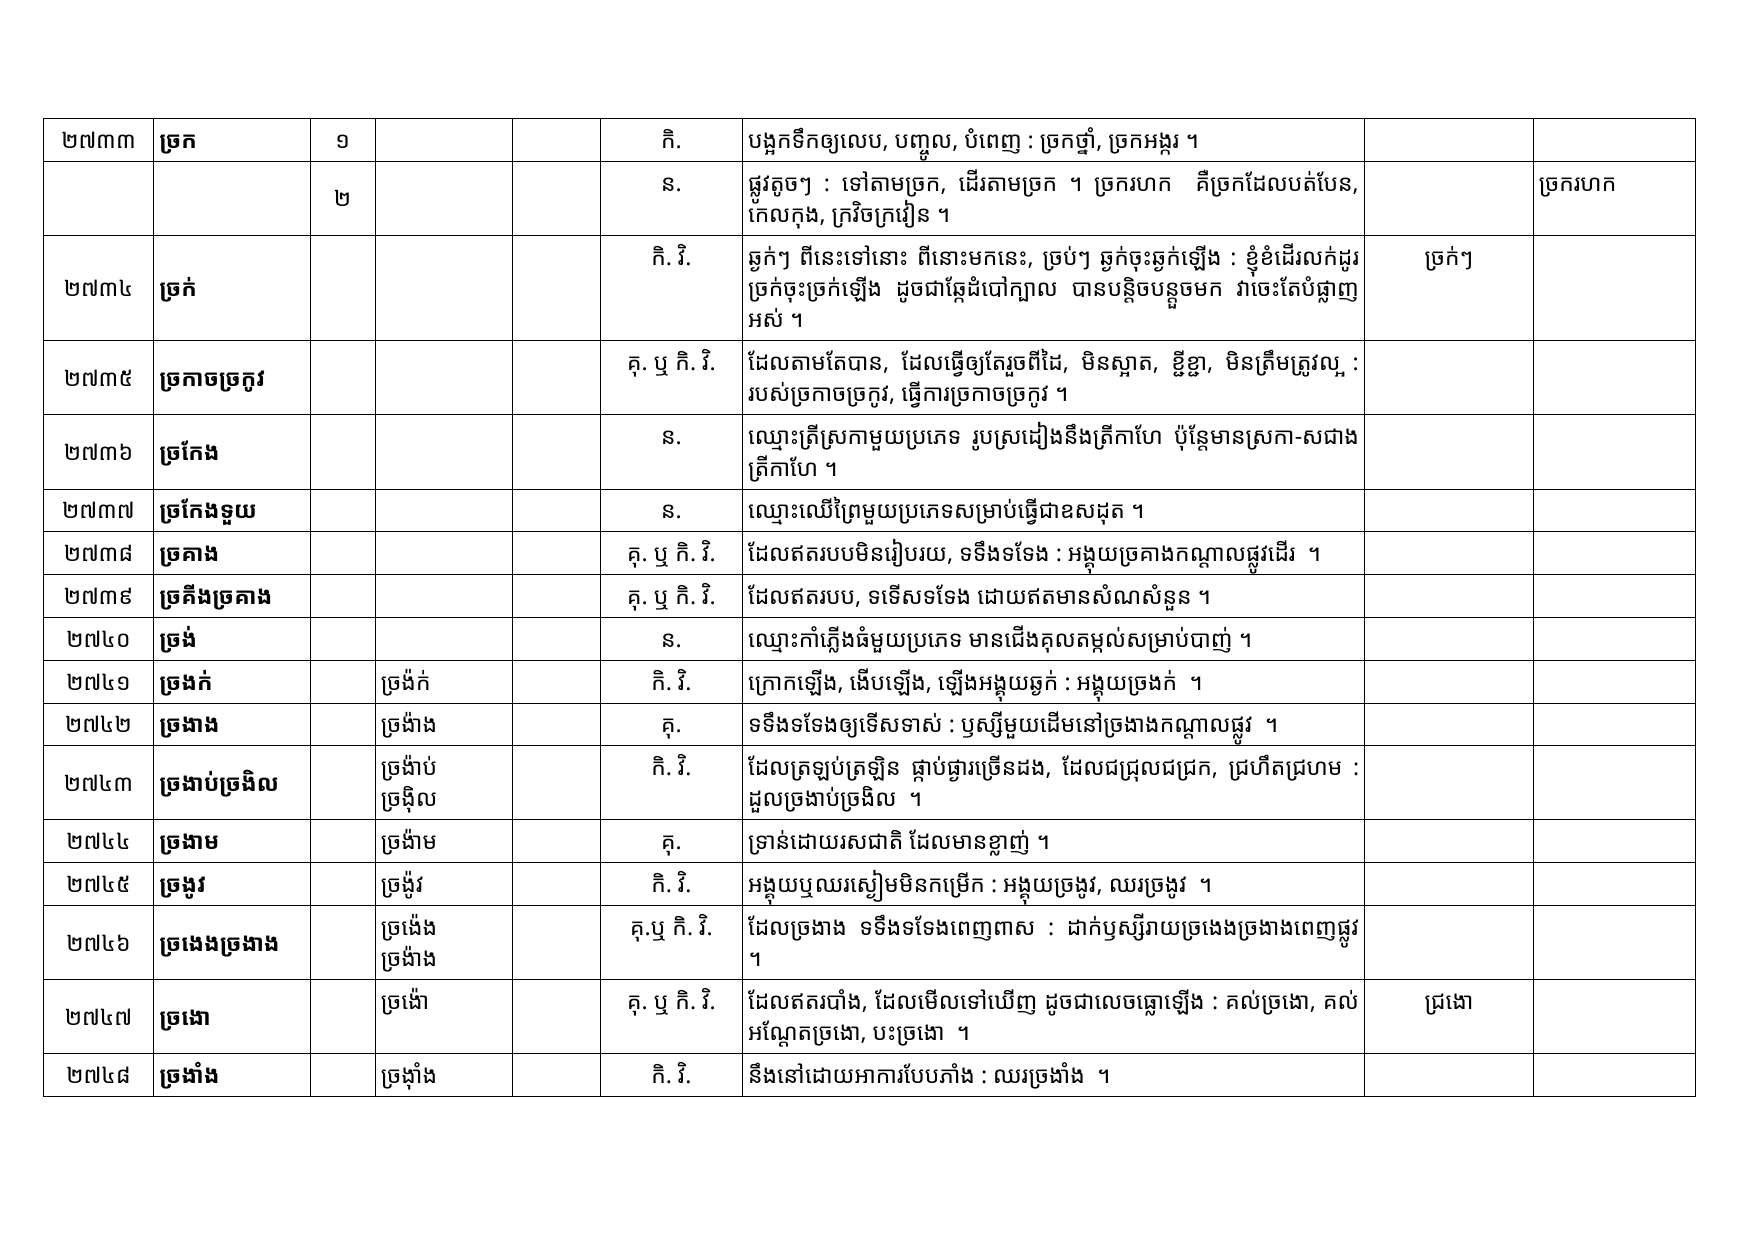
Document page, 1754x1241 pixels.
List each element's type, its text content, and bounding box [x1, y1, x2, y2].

table_cell ដែល​ឥត​របប, ទទើស​ទទែង ដោយ​ឥត​មាន​សំណ​សំនួន ។ [743, 575, 1364, 617]
table_cell ច្រង៉ាង [376, 704, 512, 745]
table_cell [376, 490, 512, 531]
table_cell [1365, 1054, 1533, 1096]
table_cell [311, 490, 375, 531]
table_cell ផ្លូវ​តូច​ៗ : ទៅ​តាម​ច្រក, ដើរ​តាម​ច្រក ។ ច្រក​រហក គឺ​ច្រក​ដែល​បត់​បែន, កេលកុង, ក្រវិច​ក្រវៀន ។ [743, 162, 1364, 235]
table_cell [1534, 746, 1695, 819]
table_cell [311, 236, 375, 340]
table_cell ២៧៣៤ [44, 236, 153, 340]
table_cell ន. [601, 162, 742, 235]
table_cell បង្អក​ទឹក​ឲ្យ​លេប, បញ្ចូល, បំពេញ : ច្រក​ថ្នាំ, ច្រក​អង្ករ ។ [743, 119, 1364, 161]
table_cell [1534, 236, 1695, 340]
table_cell ច្រងោ [154, 980, 310, 1053]
table_cell ២៧៤៨ [44, 1054, 153, 1096]
table_cell ២៧៤១ [44, 661, 153, 702]
table_cell ឆ្ងក់​ៗ ពី​នេះ​ទៅ​នោះ ពី​នោះ​មក​នេះ, ច្រប់​ៗ ឆ្ងក់​ចុះ​ឆ្ងក់​ឡើង : ខ្ញុំ​ខំ​ដើរ​លក់​ដូរ ច្រក់​ចុះ​ច្រក់​ឡើង ដូច​ជា​ឆ្កែ​ដំបៅ​ក្បាល បាន​បន្តិច​បន្តួច​មក វា​ចេះ​តែ​បំផ្លាញ​អស់ ។ [743, 236, 1364, 340]
table_cell ឈ្មោះ​ឈើ​ព្រៃ​មួយ​ប្រភេទ​សម្រាប់​ធ្វើ​ជា​ឧស​ដុត ។ [743, 490, 1364, 531]
table_cell [311, 661, 375, 702]
table_cell [513, 162, 600, 235]
table_cell [1534, 980, 1695, 1053]
table_cell [513, 236, 600, 340]
table_cell [1365, 618, 1533, 660]
table_cell ច្រង៉ោ [376, 980, 512, 1053]
table_cell [1365, 490, 1533, 531]
table_cell [311, 532, 375, 574]
table_cell ន. [601, 415, 742, 488]
table_cell គុ. [601, 820, 742, 862]
table_cell កិ. [601, 119, 742, 161]
table_cell ដែល​តាម​តែ​បាន, ដែល​ធ្វើ​ឲ្យ​តែ​រួច​ពី​ដៃ, មិន​ស្អាត, ខ្ជីខ្ជា, មិន​ត្រឹម​ត្រូវ​ល្អ : របស់​ច្រកាចច្រកូវ, ធ្វើ​ការ​ច្រកាចច្រកូវ ។ [743, 341, 1364, 414]
table_cell ច្រកាចច្រកូវ [154, 341, 310, 414]
table_cell ក្រោក​ឡើង, ងើប​ឡើង, ឡើង​អង្គុយ​ឆ្ងក់ : អង្គុយ​ច្រងក់ ។ [743, 661, 1364, 702]
table_cell ១ [311, 119, 375, 161]
table_cell [1365, 341, 1533, 414]
table_cell [376, 162, 512, 235]
table_cell ២៧៤៤ [44, 820, 153, 862]
table_cell គុ. ឬ កិ. វិ. [601, 575, 742, 617]
table_cell [311, 863, 375, 905]
table_cell គុ. ឬ កិ. វិ. [601, 341, 742, 414]
table_cell [513, 980, 600, 1053]
table_cell [513, 575, 600, 617]
table_cell កិ. វិ. [601, 746, 742, 819]
table_cell [311, 820, 375, 862]
table_cell [1365, 575, 1533, 617]
table_cell ២៧៤២ [44, 704, 153, 745]
table_cell ច្រក់ [154, 236, 310, 340]
table_cell ២៧៤៦ [44, 906, 153, 979]
table_cell ច្រងាង [154, 704, 310, 745]
table_cell ដែល​ឥត​របប​មិន​រៀប​រយ, ទទឹង​ទទែង : អង្គុយ​ច្រគាង​កណ្ដាល​ផ្លូវ​ដើរ ។ [743, 532, 1364, 574]
table_cell [513, 704, 600, 745]
table_cell ច្រក [154, 119, 310, 161]
table_cell [1534, 575, 1695, 617]
table_cell [1365, 415, 1533, 488]
table_cell [376, 236, 512, 340]
table_cell [1534, 490, 1695, 531]
table_cell ២៧៤៥ [44, 863, 153, 905]
table_cell [513, 661, 600, 702]
table_cell ២៧៣៥ [44, 341, 153, 414]
table_cell [1365, 746, 1533, 819]
table_cell ន. [601, 490, 742, 531]
table_cell កិ. វិ. [601, 236, 742, 340]
table_cell ច្រងាំង [154, 1054, 310, 1096]
table_cell [154, 162, 310, 235]
table_cell ច្រង៉ូវ [376, 863, 512, 905]
table_cell [1365, 704, 1533, 745]
table_cell [311, 575, 375, 617]
table_cell [311, 746, 375, 819]
table_cell [311, 980, 375, 1053]
table_cell ច្រង៉េង ច្រង៉ាង [376, 906, 512, 979]
table_cell ២៧៣៨ [44, 532, 153, 574]
table_cell [513, 1054, 600, 1096]
table_cell ច្រងាប់ច្រងិល [154, 746, 310, 819]
table_cell ឈ្មោះ​ត្រី​ស្រកា​មួយ​ប្រភេទ រូប​ស្រដៀង​នឹង​ត្រី​កាហែ ប៉ុន្តែ​មាន​ស្រកា-ស​ជាង​ត្រី​កាហែ ។ [743, 415, 1364, 488]
table_cell [376, 532, 512, 574]
table_cell ច្រងាម [154, 820, 310, 862]
table_cell [1365, 119, 1533, 161]
table_cell [1365, 661, 1533, 702]
table_cell [311, 415, 375, 488]
table_cell ទទឹង​ទទែង​ឲ្យ​ទើស​ទាស់ : ឫស្សី​មួយ​ដើម​នៅ​ច្រងាង​កណ្ដាល​ផ្លូវ ។ [743, 704, 1364, 745]
table_cell ២៧៤០ [44, 618, 153, 660]
table_cell ២៧៣៧ [44, 490, 153, 531]
table_cell [311, 1054, 375, 1096]
table_cell [1534, 119, 1695, 161]
table_cell ២៧៤៧ [44, 980, 153, 1053]
table_cell ២៧៣៩ [44, 575, 153, 617]
table_cell [1534, 618, 1695, 660]
table_cell [1365, 863, 1533, 905]
table_cell ច្រង៉ាម [376, 820, 512, 862]
table_cell គុ.ឬ កិ. វិ. [601, 906, 742, 979]
table_cell ដែល​ឥត​របាំង, ដែល​មើល​ទៅ​ឃើញ ដូច​ជា​លេច​ធ្លោ​ឡើង : គល់​ច្រងោ, គល់​អណ្ដែត​ច្រងោ, បះ​ច្រងោ ។ [743, 980, 1364, 1053]
table_cell ច្រង៉ាប់ ច្រង៉ិល [376, 746, 512, 819]
table_cell [376, 575, 512, 617]
table_cell [1534, 863, 1695, 905]
table_cell កិ. វិ. [601, 1054, 742, 1096]
table_cell [376, 119, 512, 161]
table_cell [1534, 704, 1695, 745]
table_cell [513, 906, 600, 979]
table_cell [376, 415, 512, 488]
table_cell [513, 618, 600, 660]
table_cell [1365, 820, 1533, 862]
table_cell នឹង​នៅ​ដោយ​អាការ​បែប​ភាំង : ឈរ​ច្រងាំង ។ [743, 1054, 1364, 1096]
table_cell គុ. ឬ កិ. វិ. [601, 532, 742, 574]
table_cell [513, 863, 600, 905]
table_cell ច្រក​រហក [1534, 162, 1695, 235]
table_cell ច្រកែងទួយ [154, 490, 310, 531]
table_cell ច្រងក់ [154, 661, 310, 702]
table_cell គុ. [601, 704, 742, 745]
table_cell [1534, 415, 1695, 488]
table_cell ២៧៣៣ [44, 119, 153, 161]
table_cell ច្រងេងច្រងាង [154, 906, 310, 979]
table_cell ២ [311, 162, 375, 235]
table_cell [513, 415, 600, 488]
table_cell [1534, 341, 1695, 414]
table_cell កិ. វិ. [601, 863, 742, 905]
table_cell [1534, 820, 1695, 862]
table_cell កិ. វិ. [601, 661, 742, 702]
table_cell ន. [601, 618, 742, 660]
table_cell [513, 532, 600, 574]
table_cell [513, 490, 600, 531]
table_cell ច្រងូវ [154, 863, 310, 905]
table_cell [1365, 162, 1533, 235]
table_cell [1365, 906, 1533, 979]
table_cell [513, 341, 600, 414]
table_cell [513, 746, 600, 819]
table_cell ច្រង់ [154, 618, 310, 660]
table_cell គុ. ឬ កិ. វិ. [601, 980, 742, 1053]
table_cell ច្រកែង [154, 415, 310, 488]
table_cell ច្រង៉ាំង [376, 1054, 512, 1096]
table_cell ២៧៤៣ [44, 746, 153, 819]
table_cell ច្រង៉ក់ [376, 661, 512, 702]
table_cell [311, 341, 375, 414]
table_cell [513, 820, 600, 862]
table_cell [1534, 661, 1695, 702]
table_cell ទ្រាន់​ដោយ​រស​ជាតិ ដែល​មាន​ខ្លាញ់ ។ [743, 820, 1364, 862]
table_cell [311, 704, 375, 745]
table_cell ២៧៣៦ [44, 415, 153, 488]
table_cell [376, 618, 512, 660]
table_cell [513, 119, 600, 161]
table_cell [311, 618, 375, 660]
table_cell [44, 162, 153, 235]
table_cell ច្រគីងច្រគាង [154, 575, 310, 617]
table_cell [1534, 1054, 1695, 1096]
table_cell ជ្រងោ [1365, 980, 1533, 1053]
table_cell អង្គុយ​ឬ​ឈរ​ស្ងៀម​មិន​កម្រើក : អង្គុយ​ច្រងូវ, ឈរ​ច្រងូវ ។ [743, 863, 1364, 905]
table_cell ច្រក់​ៗ [1365, 236, 1533, 340]
table_cell [1365, 532, 1533, 574]
table_cell [1534, 532, 1695, 574]
table_cell [311, 906, 375, 979]
table_cell ដែល​ត្រឡប់​ត្រឡិន ផ្កាប់​ផ្ងារ​ច្រើន​ដង, ដែល​ជជ្រុល​ជជ្រក, ជ្រហឹត​ជ្រហម : ដួល​ច្រងាប់​ច្រងិល ។ [743, 746, 1364, 819]
table_cell [376, 341, 512, 414]
table_cell ដែល​ច្រងាង ទទឹង​ទទែង​ពេញ​ពាស : ដាក់​ឫស្សី​រាយ​ច្រងេង​ច្រងាង​ពេញ​ផ្លូវ ។ [743, 906, 1364, 979]
table_cell [1534, 906, 1695, 979]
table_cell ឈ្មោះ​កាំភ្លើង​ធំ​មួយ​ប្រភេទ មាន​ជើង​គុល​តម្កល់​សម្រាប់​បាញ់ ។ [743, 618, 1364, 660]
table_cell ច្រគាង [154, 532, 310, 574]
